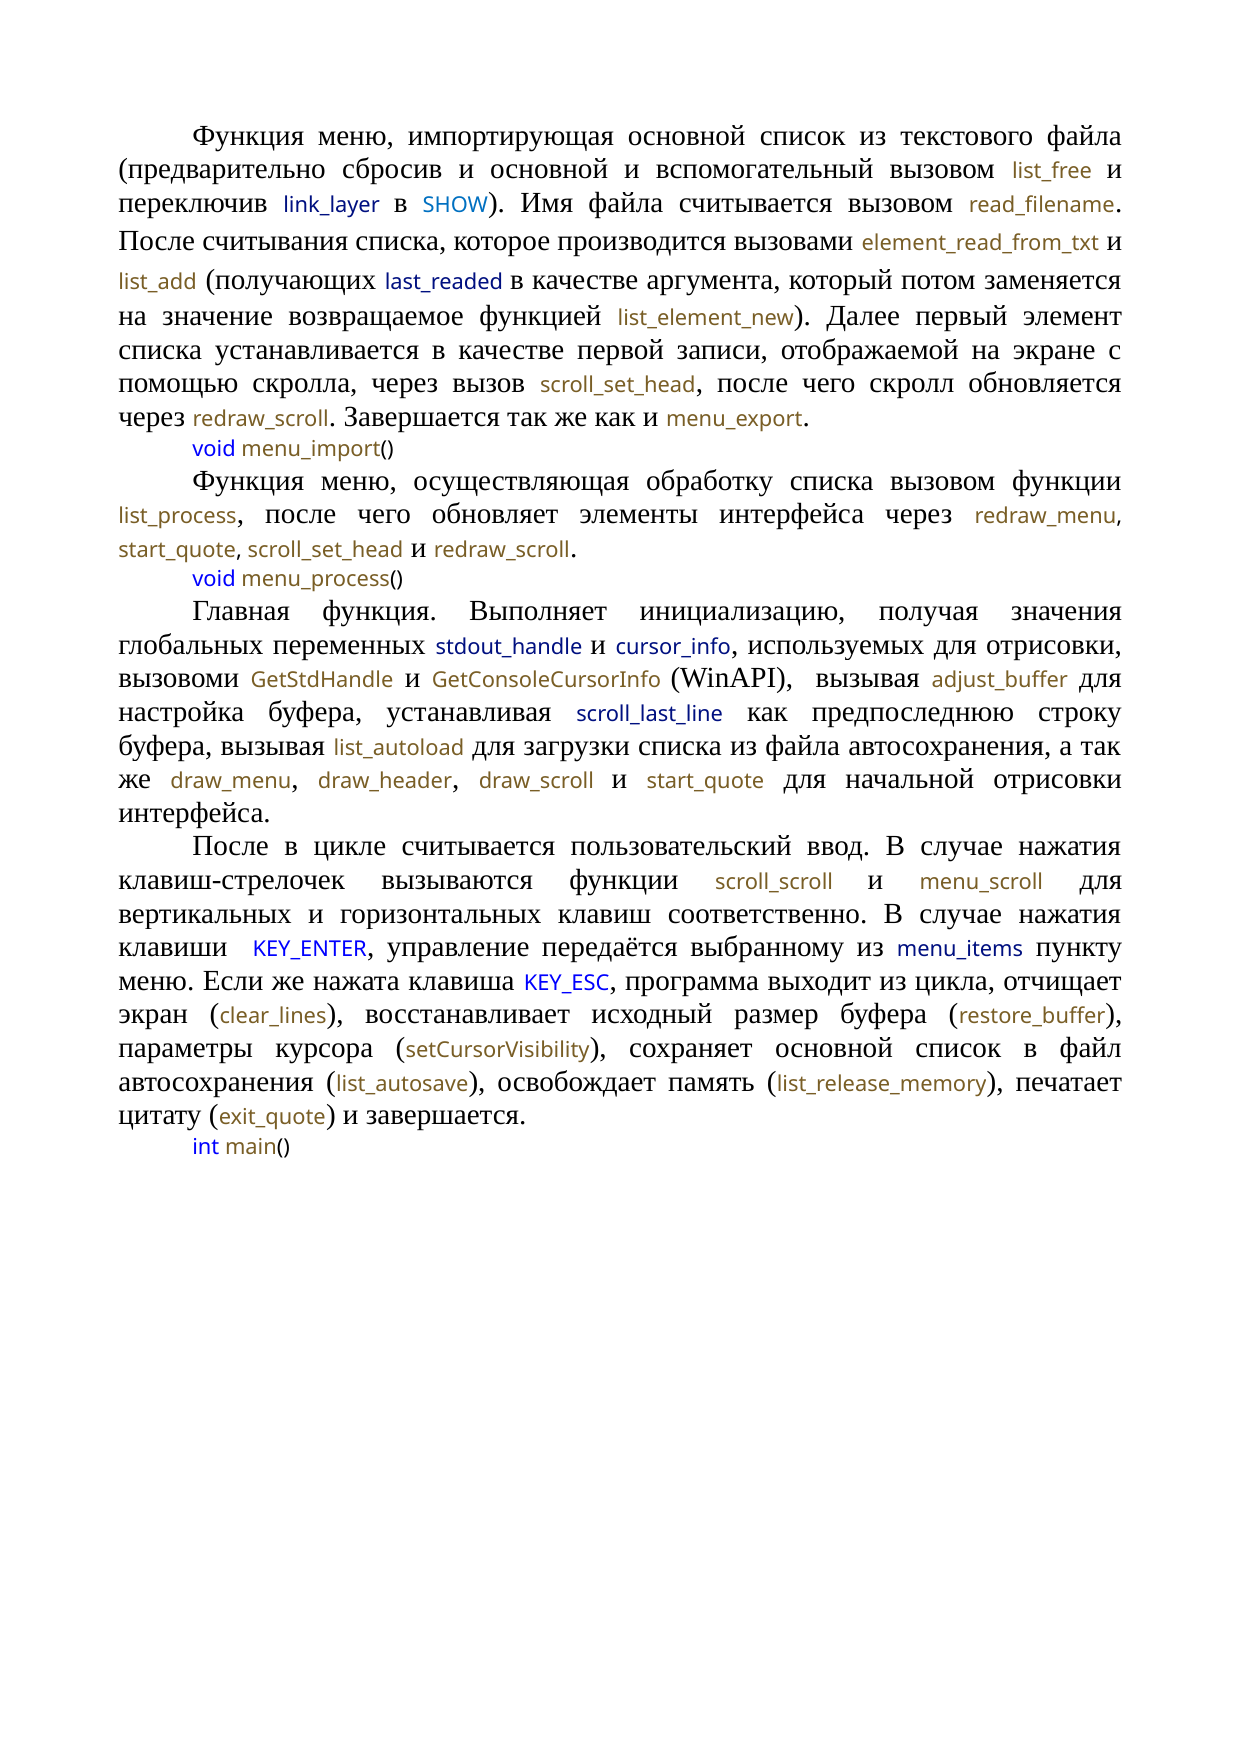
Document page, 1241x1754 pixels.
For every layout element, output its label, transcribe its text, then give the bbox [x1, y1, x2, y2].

text Функция меню, импортирующая основной список из текстового файла (предварительно сбросив и основной и вспомогательный вызовом list_free и переключив link_layer в SHOW). Имя файла считывается вызовом read_filename. После считывания списка, которое производится вызовами element_read_from_txt и list_add (получающих last_readed в качестве аргумента, который потом заменяется на значение возвращаемое функцией list_element_new). Далее первый элемент списка устанавливается в качестве первой записи, отображаемой на экране с помощью скролла, через вызов scroll_set_head, после чего скролл обновляется через redraw_scroll. Завершается так же как и menu_export. [118, 118, 1122, 433]
text void menu_import() [118, 433, 1122, 463]
text Функция меню, осуществляющая обработку списка вызовом функции list_process, после чего обновляет элементы интерфейса через redraw_menu, start_quote, scroll_set_head и redraw_scroll. [118, 463, 1122, 563]
text Главная функция. Выполняет инициализацию, получая значения глобальных переменных stdout_handle и cursor_info, используемых для отрисовки, вызовоми GetStdHandle и GetConsoleCursorInfo (WinAPI), вызывая adjust_buffer для настройка буфера, устанавливая scroll_last_line как предпоследнюю строку буфера, вызывая list_autoload для загрузки списка из файла автосохранения, а так же draw_menu, draw_header, draw_scroll и start_quote для начальной отрисовки интерфейса. [118, 593, 1122, 828]
text int main() [118, 1131, 1122, 1161]
text void menu_process() [118, 563, 1122, 593]
text После в цикле считывается пользовательский ввод. В случае нажатия клавиш-стрелочек вызываются функции scroll_scroll и menu_scroll для вертикальных и горизонтальных клавиш соответственно. В случае нажатия клавиши KEY_ENTER, управление передаётся выбранному из menu_items пункту меню. Если же нажата клавиша KEY_ESC, программа выходит из цикла, отчищает экран (clear_lines), восстанавливает исходный размер буфера (restore_buffer), параметры курсора (setCursorVisibility), сохраняет основной список в файл автосохранения (list_autosave), освобождает память (list_release_memory), печатает цитату (exit_quote) и завершается. [118, 828, 1122, 1131]
